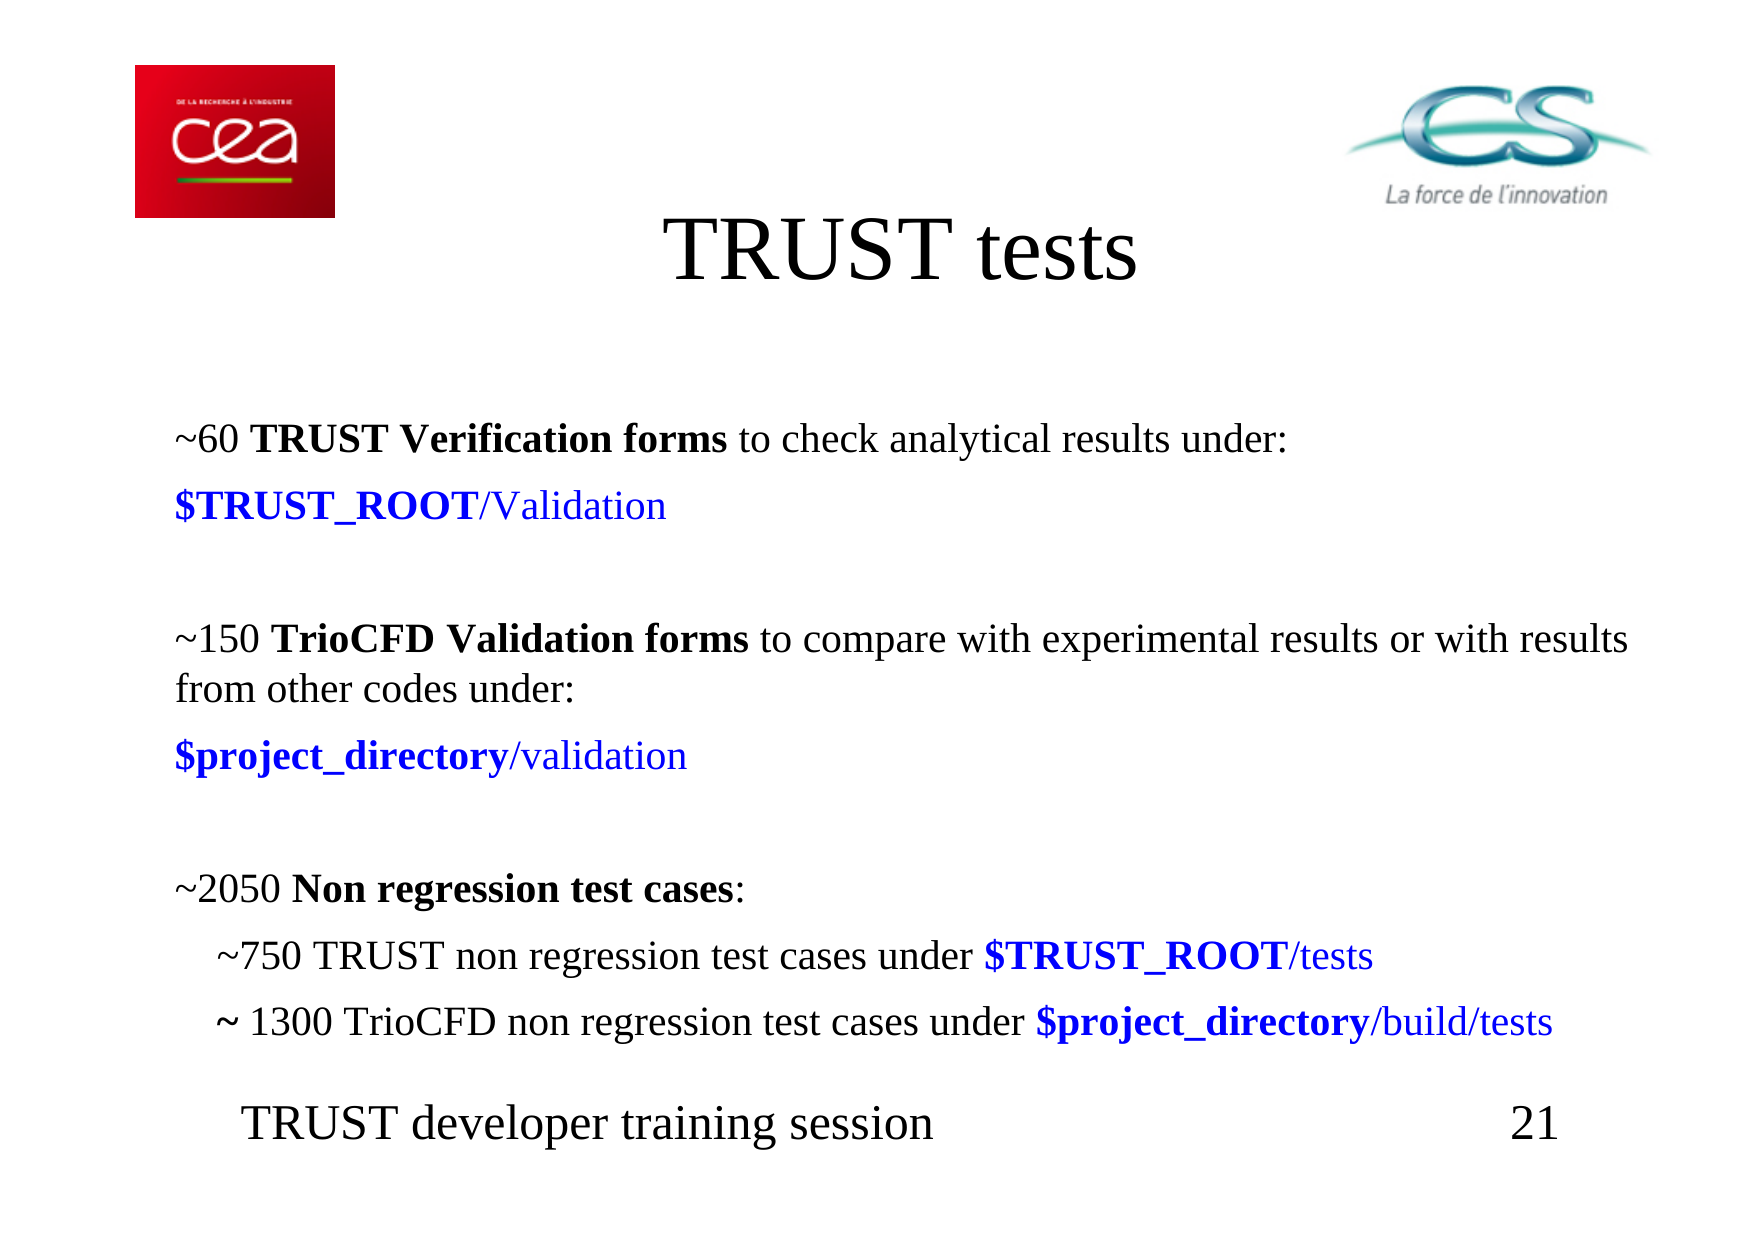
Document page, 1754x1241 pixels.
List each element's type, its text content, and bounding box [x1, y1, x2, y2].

title TRUST tests [225, 149, 1577, 336]
list ~60 TRUST Verification forms to check analytical results under: $TRUST_ROOT/Validation ~150 TrioCFD Validation forms to compare with experimental results or with results from other codes under: $project_directory/validation ~2050 Non regression test cases: ~750 TRUST non regression test cases under $TRUST_ROOT/tests ~ 1300 TrioCFD non regression test cases under $project_directory/build/tests [103, 336, 1692, 1086]
picture [1340, 73, 1662, 218]
picture [135, 65, 335, 218]
